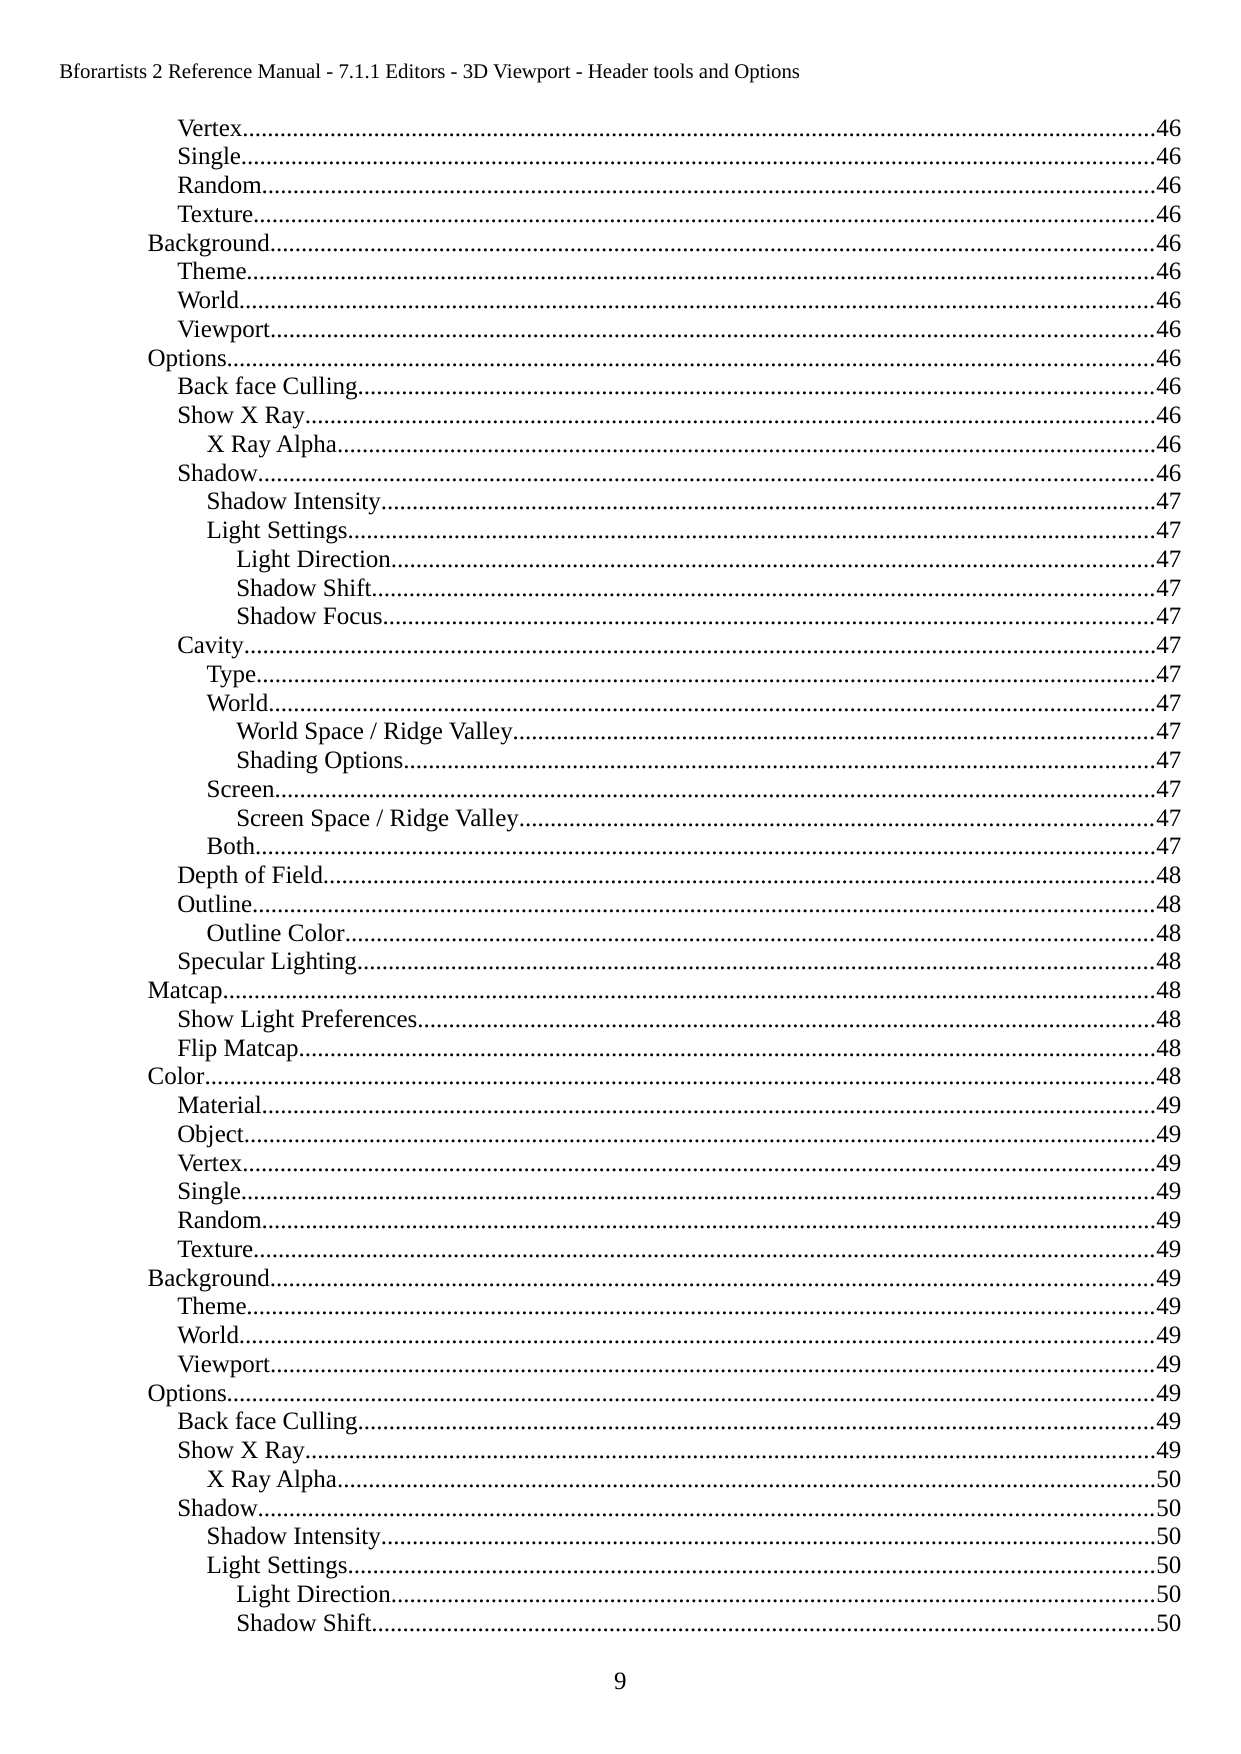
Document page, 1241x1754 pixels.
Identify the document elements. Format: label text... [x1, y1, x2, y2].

text Texture 49 [177, 1234, 1181, 1263]
text Show Light Preferences 48 [177, 1004, 1181, 1033]
text Vertex 49 [177, 1148, 1181, 1176]
text World 47 [206, 688, 1181, 716]
text Viewport 49 [177, 1349, 1181, 1378]
text Shadow 50 [177, 1493, 1181, 1521]
text Color 48 [147, 1061, 1181, 1090]
text Background 46 [147, 228, 1181, 256]
text Show X Ray 46 [177, 400, 1181, 429]
text Shadow Intensity 50 [206, 1521, 1181, 1550]
text Shadow Shift 50 [236, 1608, 1181, 1636]
text Outline Color 48 [206, 918, 1181, 946]
text Object 49 [177, 1119, 1181, 1148]
text Options 46 [147, 343, 1181, 371]
text Back face Culling 49 [177, 1406, 1181, 1435]
text Texture 46 [177, 199, 1181, 228]
text Background 49 [147, 1263, 1181, 1291]
text Screen 47 [206, 774, 1181, 803]
text Theme 49 [177, 1291, 1181, 1320]
text Type 47 [206, 659, 1181, 688]
text Single 49 [177, 1176, 1181, 1205]
text Shading Options 47 [236, 745, 1181, 774]
text Single 46 [177, 141, 1181, 170]
text Random 46 [177, 170, 1181, 199]
text Matcap 48 [147, 975, 1181, 1004]
text Outline 48 [177, 889, 1181, 918]
text Theme 46 [177, 256, 1181, 285]
text Shadow 46 [177, 458, 1181, 486]
text World 49 [177, 1320, 1181, 1349]
text Show X Ray 49 [177, 1435, 1181, 1464]
text Random 49 [177, 1205, 1181, 1234]
text Options 49 [147, 1378, 1181, 1406]
text Light Settings 47 [206, 515, 1181, 544]
text Shadow Intensity 47 [206, 486, 1181, 515]
text Shadow Shift 47 [236, 573, 1181, 601]
text Screen Space / Ridge Valley 47 [236, 803, 1181, 831]
text Back face Culling 46 [177, 371, 1181, 400]
text World Space / Ridge Valley 47 [236, 716, 1181, 745]
text Viewport 46 [177, 314, 1181, 343]
text Depth of Field 48 [177, 860, 1181, 889]
text World 46 [177, 285, 1181, 314]
text Material 49 [177, 1090, 1181, 1119]
text Light Direction 50 [236, 1579, 1181, 1608]
text Specular Lighting 48 [177, 946, 1181, 975]
text X Ray Alpha 50 [206, 1464, 1181, 1493]
text Light Direction 47 [236, 544, 1181, 573]
text Light Settings 50 [206, 1550, 1181, 1579]
text Cavity 47 [177, 630, 1181, 659]
text Both 47 [206, 831, 1181, 860]
text Shadow Focus 47 [236, 601, 1181, 630]
text Flip Matcap 48 [177, 1033, 1181, 1061]
text Vertex 46 [177, 113, 1181, 141]
text X Ray Alpha 46 [206, 429, 1181, 458]
